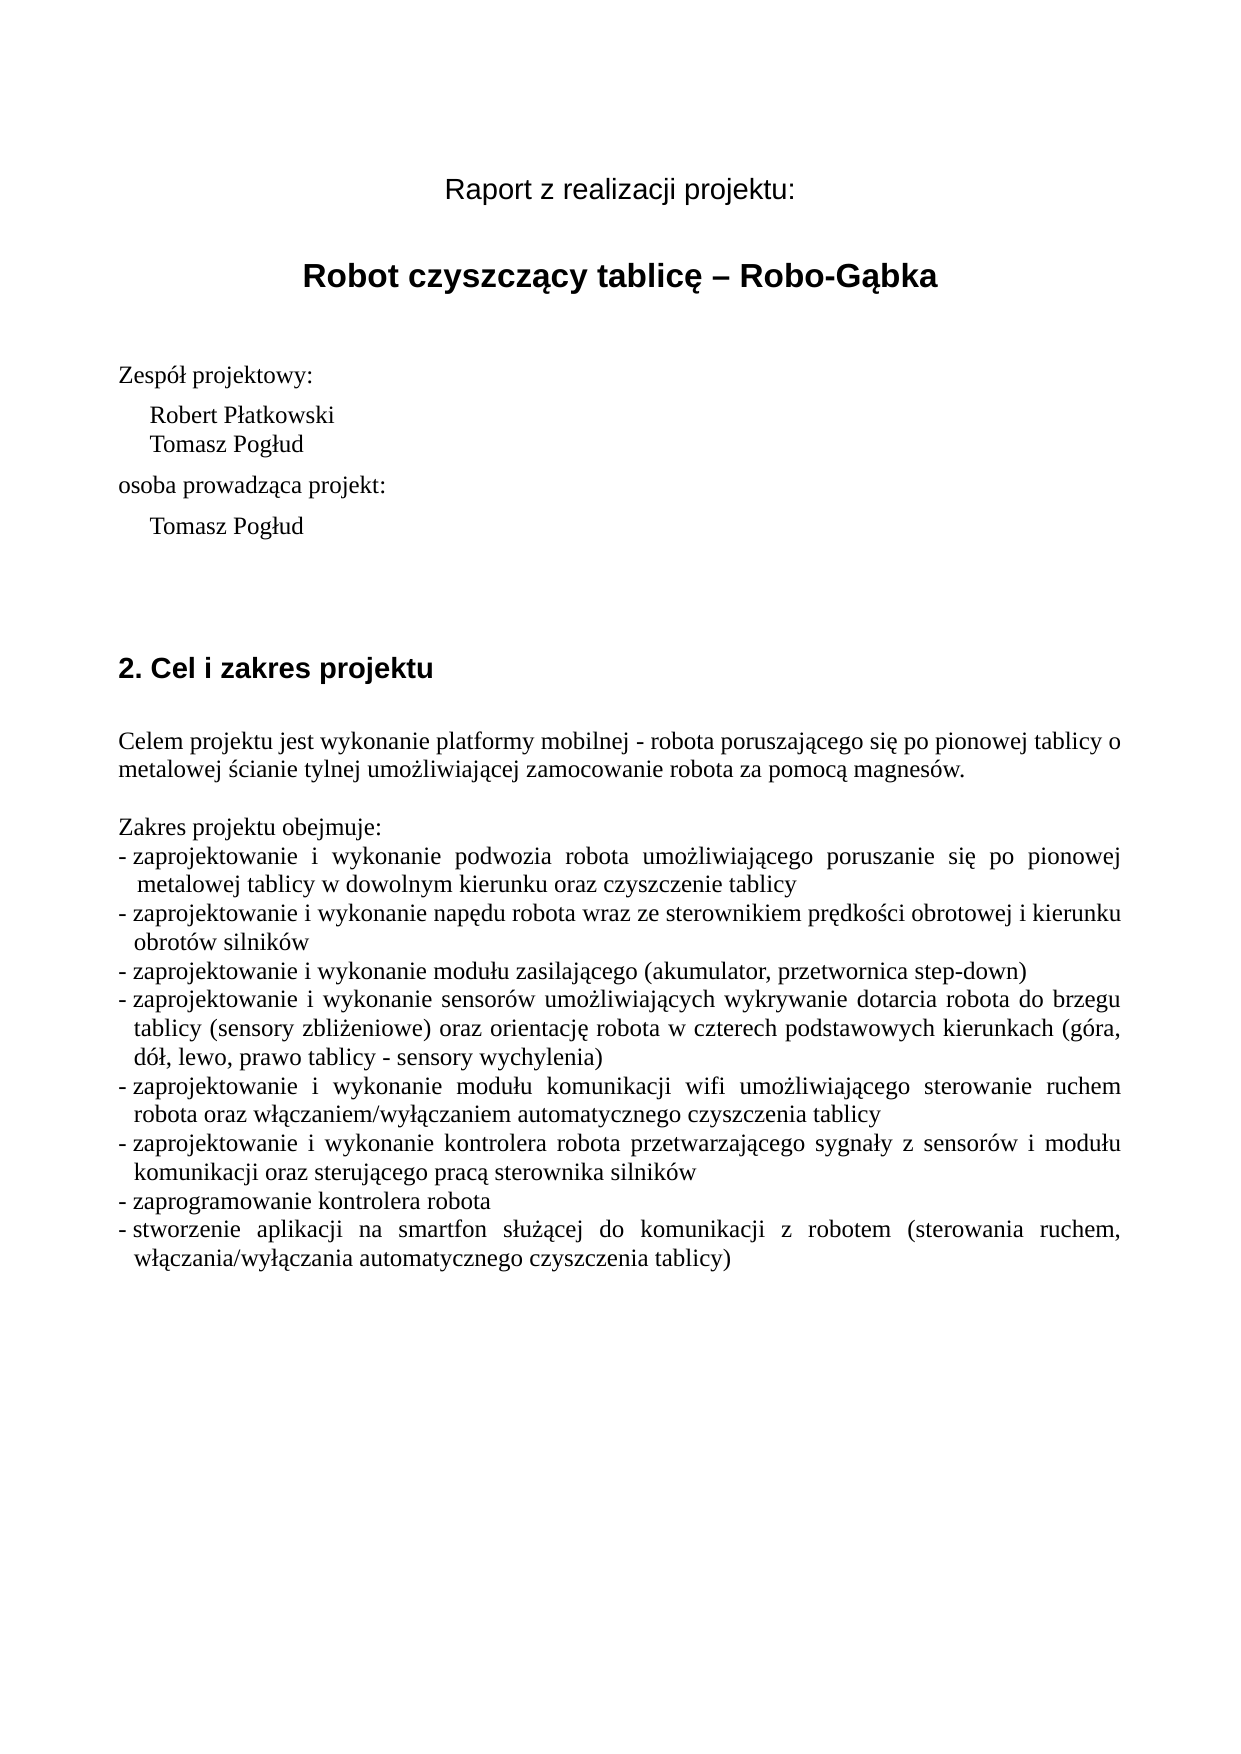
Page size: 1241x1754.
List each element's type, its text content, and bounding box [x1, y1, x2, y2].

text Zakres projektu obejmuje: [118, 812, 1122, 841]
subtitle Raport z realizacji projektu: [118, 172, 1122, 205]
text - zaprojektowanie i wykonanie sensorów umożliwiających wykrywanie dotarcia robota do brzegu tablicy (sensory zbliżeniowe) oraz orientację robota w czterech podstawowych kierunkach (góra, dół, lewo, prawo tablicy - sensory wychylenia) [118, 984, 1122, 1071]
text Zespół projektowy: [118, 360, 1122, 388]
text Celem projektu jest wykonanie platformy mobilnej - robota poruszającego się po pionowej tablicy o metalowej ścianie tylnej umożliwiającej zamocowanie robota za pomocą magnesów. [118, 726, 1122, 783]
subtitle 2. Cel i zakres projektu [118, 651, 1122, 684]
text osoba prowadząca projekt: [118, 470, 1122, 499]
text - zaprojektowanie i wykonanie podwozia robota umożliwiającego poruszanie się po pionowej metalowej tablicy w dowolnym kierunku oraz czyszczenie tablicy [118, 841, 1122, 898]
text - zaprojektowanie i wykonanie modułu komunikacji wifi umożliwiającego sterowanie ruchem robota oraz włączaniem/wyłączaniem automatycznego czyszczenia tablicy [118, 1071, 1122, 1128]
text Robot czyszczący tablicę – Robo-Gąbka [118, 256, 1122, 295]
text Tomasz Pogłud [149, 511, 1122, 540]
text Robert Płatkowski [149, 401, 1122, 429]
text - stworzenie aplikacji na smartfon służącej do komunikacji z robotem (sterowania ruchem, włączania/wyłączania automatycznego czyszczenia tablicy) [118, 1214, 1122, 1272]
text - zaprojektowanie i wykonanie napędu robota wraz ze sterownikiem prędkości obrotowej i kierunku obrotów silników [118, 898, 1122, 956]
text - zaprogramowanie kontrolera robota [118, 1186, 1122, 1214]
text - zaprojektowanie i wykonanie kontrolera robota przetwarzającego sygnały z sensorów i modułu komunikacji oraz sterującego pracą sterownika silników [118, 1128, 1122, 1186]
text - zaprojektowanie i wykonanie modułu zasilającego (akumulator, przetwornica step-down) [118, 956, 1122, 984]
text Tomasz Pogłud [149, 429, 1122, 458]
